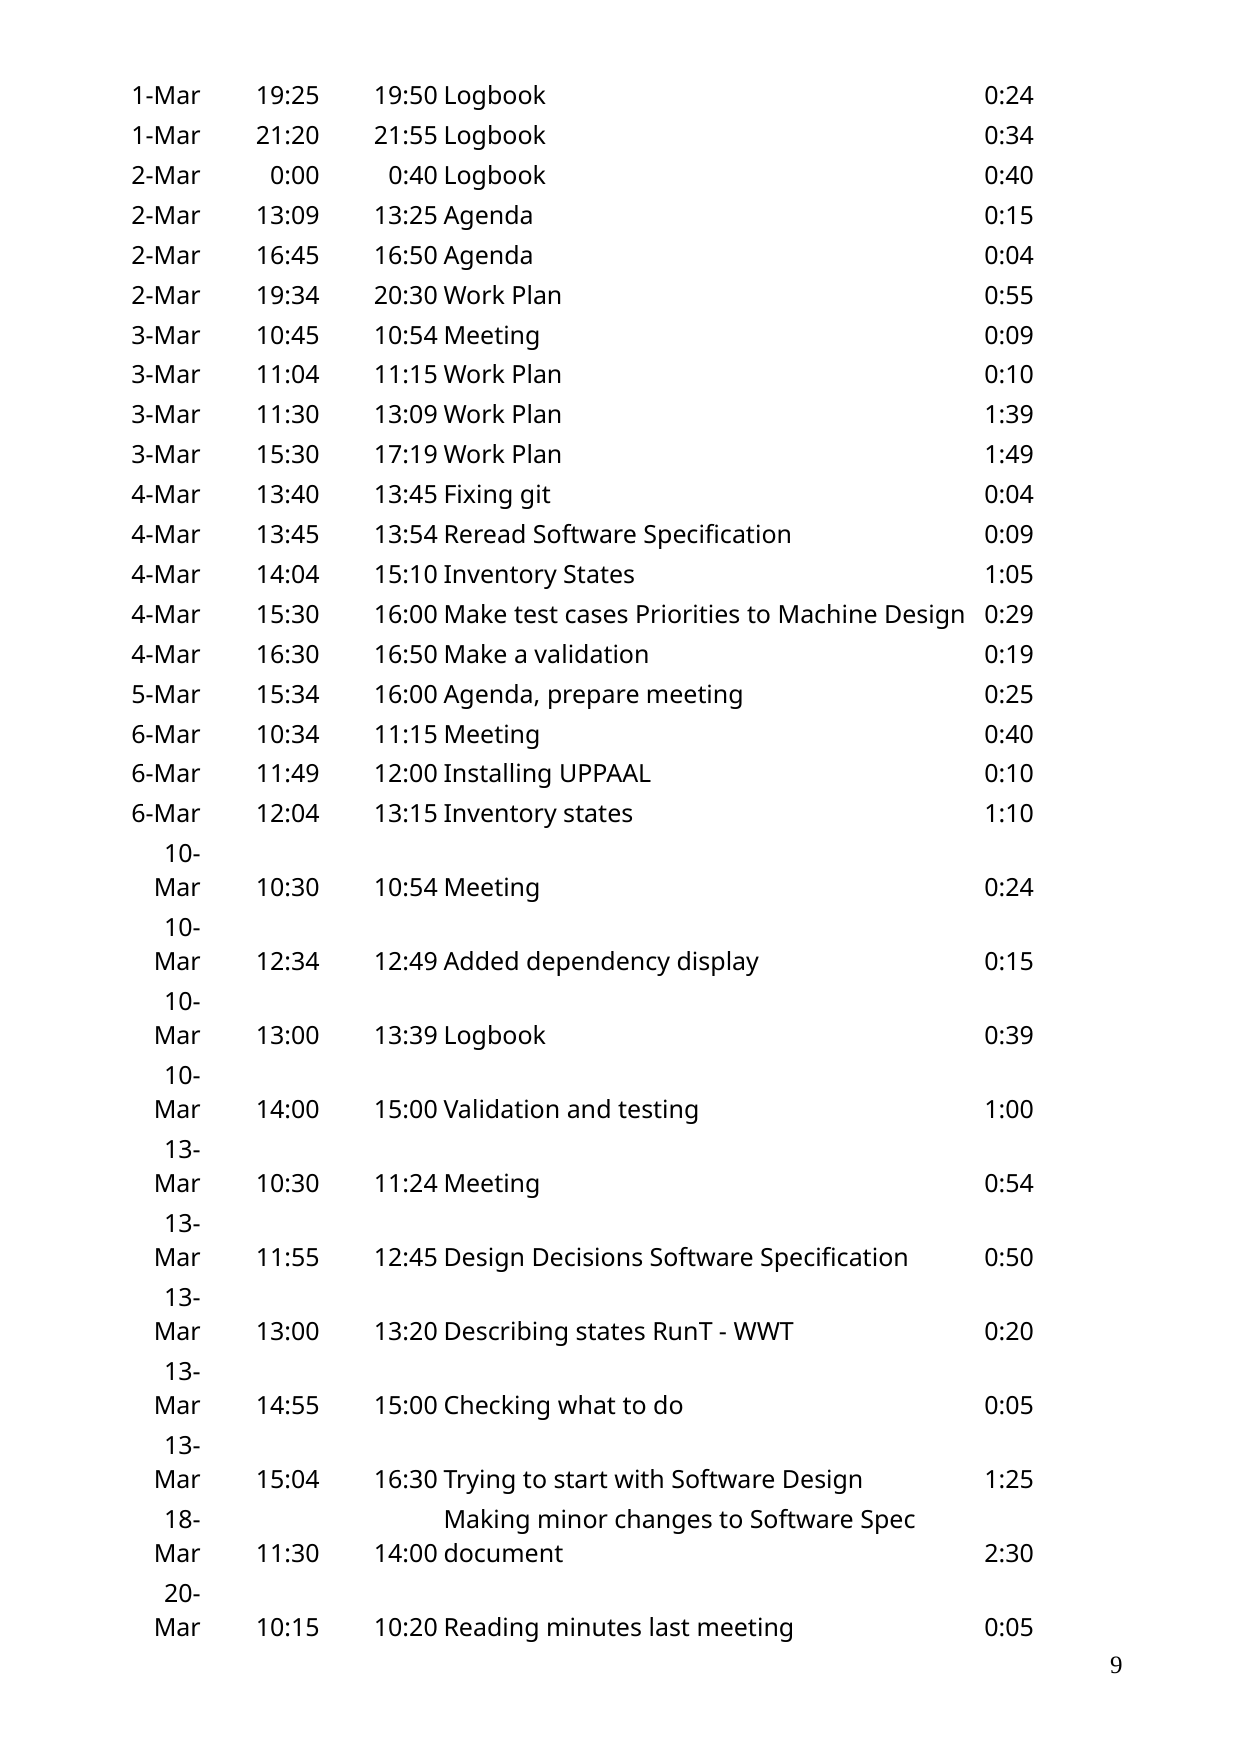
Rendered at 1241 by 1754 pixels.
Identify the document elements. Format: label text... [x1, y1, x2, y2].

table_cell 20:30 [322, 275, 440, 314]
table_cell 0:20 [972, 634, 1036, 673]
table_cell 10:30 [203, 833, 322, 907]
table_cell 13:09 [322, 394, 440, 434]
table_cell 15:10 [322, 554, 440, 594]
table_cell 0:24 [972, 833, 1036, 907]
table_cell 4-Mar [118, 634, 203, 673]
table_cell 0:20 [972, 1277, 1036, 1351]
table_cell 0:30 [972, 594, 1036, 633]
table_cell 0:15 [972, 195, 1036, 234]
table_cell 0:35 [972, 115, 1036, 155]
table_cell 19:25 [203, 75, 322, 115]
table_cell 15:34 [203, 674, 322, 713]
table_cell Added dependency display [440, 907, 972, 981]
table_cell 13:00 [203, 1277, 322, 1351]
table_cell 0:00 [203, 155, 322, 195]
table_cell 15:00 [322, 1351, 440, 1425]
table_cell 19:50 [322, 75, 440, 115]
table_cell 15:30 [203, 594, 322, 633]
table_cell 1:49 [972, 434, 1036, 474]
table_cell Validation and testing [440, 1055, 972, 1129]
table_cell Make a validation [440, 634, 972, 673]
table_cell 13:25 [322, 195, 440, 234]
table_cell 10-Mar [118, 1055, 203, 1129]
table_cell 2-Mar [118, 195, 203, 234]
table_cell Fixing git [440, 474, 972, 514]
table_cell 6-Mar [118, 753, 203, 793]
table_cell Installing UPPAAL [440, 753, 972, 793]
table_cell 4-Mar [118, 554, 203, 594]
table_cell 12:49 [322, 907, 440, 981]
table_cell Logbook [440, 115, 972, 155]
table_cell Trying to start with Software Design [440, 1425, 972, 1499]
table_cell 16:50 [322, 235, 440, 274]
table_cell 16:00 [322, 674, 440, 713]
table_cell 11:55 [203, 1203, 322, 1277]
table_cell 3-Mar [118, 394, 203, 434]
table_cell 11:15 [322, 713, 440, 753]
table_cell 14:04 [203, 554, 322, 594]
table_cell 17:19 [322, 434, 440, 474]
table_cell 0:40 [322, 155, 440, 195]
table_cell 0:40 [972, 713, 1036, 753]
table_cell 0:40 [972, 155, 1036, 195]
table_cell 0:15 [972, 907, 1036, 981]
table_cell 0:09 [972, 514, 1036, 554]
table_cell 0:55 [972, 275, 1036, 314]
table_cell 0:10 [972, 753, 1036, 793]
table_cell 3-Mar [118, 354, 203, 394]
table_cell 1:10 [972, 793, 1036, 833]
table_cell 4-Mar [118, 514, 203, 554]
table_cell 16:00 [322, 594, 440, 633]
table_cell Make test cases Priorities to Machine Design [440, 594, 972, 633]
table_cell 10:20 [322, 1573, 440, 1647]
table_cell 2-Mar [118, 155, 203, 195]
table_cell 11:30 [203, 394, 322, 434]
table_cell Work Plan [440, 354, 972, 394]
table_cell 10:34 [203, 713, 322, 753]
table_cell Meeting [440, 314, 972, 354]
table_cell 16:45 [203, 235, 322, 274]
table_cell Agenda [440, 195, 972, 234]
table_cell Inventory states [440, 793, 972, 833]
table_cell 16:30 [203, 634, 322, 673]
table_cell Agenda, prepare meeting [440, 674, 972, 713]
table_cell Meeting [440, 1129, 972, 1203]
table_cell Meeting [440, 833, 972, 907]
table_cell 12:45 [322, 1203, 440, 1277]
table_cell 11:04 [203, 354, 322, 394]
table_cell 3-Mar [118, 434, 203, 474]
table_cell 0:39 [972, 981, 1036, 1055]
table_cell 0:25 [972, 75, 1036, 115]
table_cell 1:00 [972, 1055, 1036, 1129]
table_cell 1:25 [972, 1425, 1036, 1499]
table_cell 15:30 [203, 434, 322, 474]
table_cell 13:54 [322, 514, 440, 554]
table_cell 10:45 [203, 314, 322, 354]
table_cell 14:55 [203, 1351, 322, 1425]
table_cell Logbook [440, 155, 972, 195]
table_cell 3-Mar [118, 314, 203, 354]
table_cell 0:54 [972, 1129, 1036, 1203]
table_cell Meeting [440, 713, 972, 753]
table_cell 0:10 [972, 354, 1036, 394]
table_cell 10:30 [203, 1129, 322, 1203]
table_cell 21:55 [322, 115, 440, 155]
table_cell 13-Mar [118, 1277, 203, 1351]
table_cell Work Plan [440, 275, 972, 314]
table_cell Checking what to do [440, 1351, 972, 1425]
table_cell Inventory States [440, 554, 972, 594]
table_cell Agenda [440, 235, 972, 274]
table_cell Logbook [440, 981, 972, 1055]
table_cell 12:04 [203, 793, 322, 833]
table_cell 6-Mar [118, 713, 203, 753]
table_cell 2-Mar [118, 235, 203, 274]
table_cell Work Plan [440, 394, 972, 434]
table_cell 15:04 [203, 1425, 322, 1499]
table_cell 15:00 [322, 1055, 440, 1129]
table_cell 13:39 [322, 981, 440, 1055]
table_cell 11:30 [203, 1499, 322, 1573]
table_cell 2:30 [972, 1499, 1036, 1573]
table_cell 16:50 [322, 634, 440, 673]
table_cell 1-Mar [118, 75, 203, 115]
table_cell 1:39 [972, 394, 1036, 434]
table_cell 14:00 [203, 1055, 322, 1129]
table_cell 0:50 [972, 1203, 1036, 1277]
table_cell 1-Mar [118, 115, 203, 155]
table_cell 4-Mar [118, 474, 203, 514]
table_cell 20-Mar [118, 1573, 203, 1647]
table_cell 11:49 [203, 753, 322, 793]
table_cell 0:05 [972, 1573, 1036, 1647]
table_cell 13:20 [322, 1277, 440, 1351]
table_cell Reread Software Specification [440, 514, 972, 554]
table_cell 13-Mar [118, 1425, 203, 1499]
table_cell 2-Mar [118, 275, 203, 314]
table_cell 12:00 [322, 753, 440, 793]
table_cell 10:54 [322, 833, 440, 907]
table_cell 13:09 [203, 195, 322, 234]
table_cell 10:15 [203, 1573, 322, 1647]
table_cell Describing states RunT - WWT [440, 1277, 972, 1351]
table_cell 0:05 [972, 235, 1036, 274]
table_cell 4-Mar [118, 594, 203, 633]
table_cell 19:34 [203, 275, 322, 314]
table_cell 13:40 [203, 474, 322, 514]
table_cell 5-Mar [118, 674, 203, 713]
table_cell Design Decisions Software Specification [440, 1203, 972, 1277]
table_cell 13:45 [203, 514, 322, 554]
table_cell 10-Mar [118, 833, 203, 907]
table_cell 13-Mar [118, 1129, 203, 1203]
table_cell 11:24 [322, 1129, 440, 1203]
table_cell 10:54 [322, 314, 440, 354]
table_cell 1:05 [972, 554, 1036, 594]
table_cell 16:30 [322, 1425, 440, 1499]
table_cell 13-Mar [118, 1351, 203, 1425]
table_cell 14:00 [322, 1499, 440, 1573]
table_cell Reading minutes last meeting [440, 1573, 972, 1647]
table_cell 0:09 [972, 314, 1036, 354]
table_cell Logbook [440, 75, 972, 115]
table_cell Making minor changes to Software Spec document [440, 1499, 972, 1573]
table_cell 13:00 [203, 981, 322, 1055]
table_cell 13:45 [322, 474, 440, 514]
table_cell Work Plan [440, 434, 972, 474]
table_cell 11:15 [322, 354, 440, 394]
table_cell 21:20 [203, 115, 322, 155]
table_cell 13:15 [322, 793, 440, 833]
table_cell 13-Mar [118, 1203, 203, 1277]
table_cell 18-Mar [118, 1499, 203, 1573]
table_cell 10-Mar [118, 907, 203, 981]
table_cell 10-Mar [118, 981, 203, 1055]
table_cell 0:05 [972, 1351, 1036, 1425]
table_cell 0:05 [972, 474, 1036, 514]
table_cell 12:34 [203, 907, 322, 981]
table_cell 0:25 [972, 674, 1036, 713]
table_cell 6-Mar [118, 793, 203, 833]
